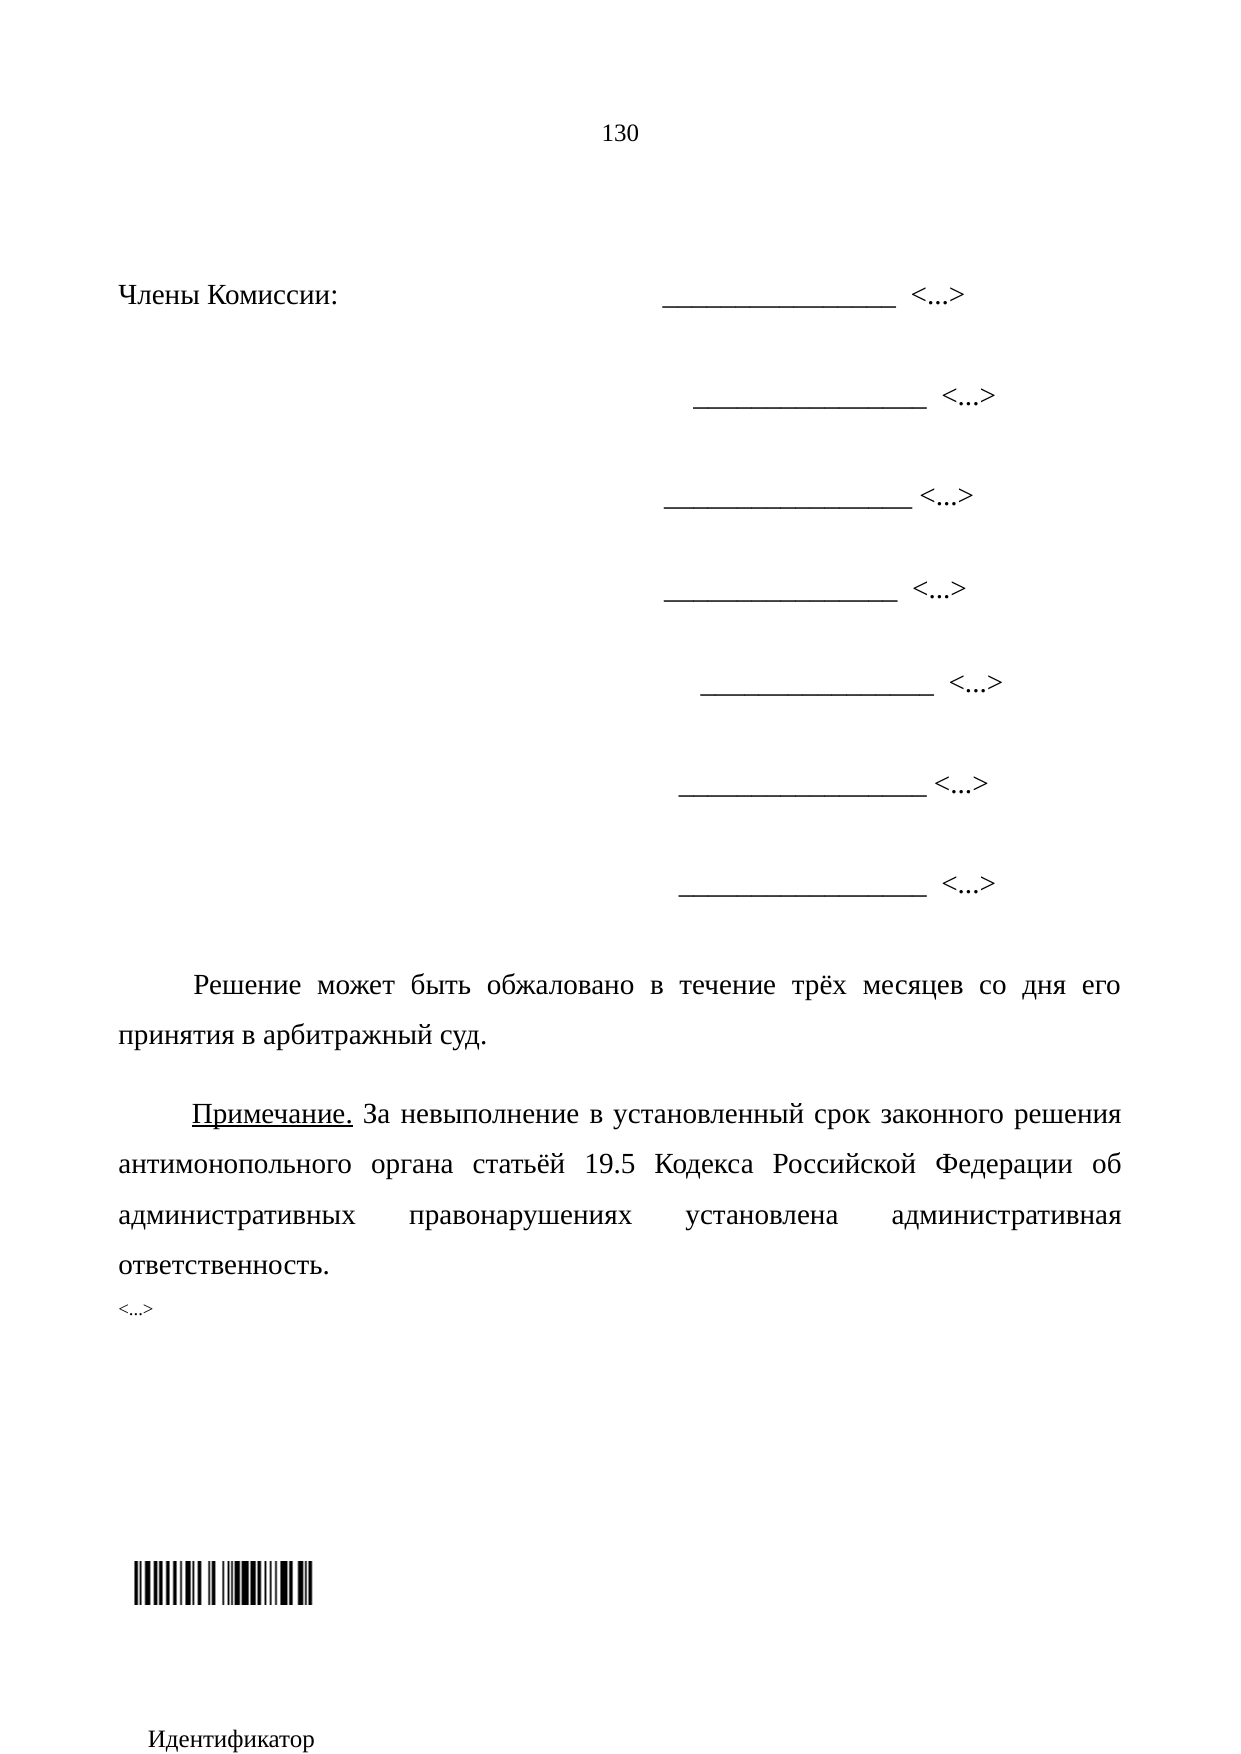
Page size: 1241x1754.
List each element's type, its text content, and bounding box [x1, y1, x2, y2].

text _________________ <...> [118, 478, 1122, 512]
text ________________ <...> [118, 665, 1122, 699]
text ________________ <...> [118, 572, 1122, 605]
text Члены Комиссии: ________________ <...> [118, 277, 1122, 311]
text <...> [118, 1298, 1122, 1319]
text Решение может быть обжаловано в течение трёх месяцев со дня его принятия в арбитражный суд. [118, 967, 1122, 1051]
text _________________ <...> [118, 766, 1122, 799]
text _________________ <...> [118, 866, 1122, 900]
picture [119, 1561, 329, 1605]
text ________________ <...> [118, 378, 1122, 411]
text Примечание. За невыполнение в установленный срок законного решения антимонопольного органа статьёй 19.5 Кодекса Российской Федерации об административных правонарушениях установлена административная ответственность. [118, 1096, 1122, 1281]
